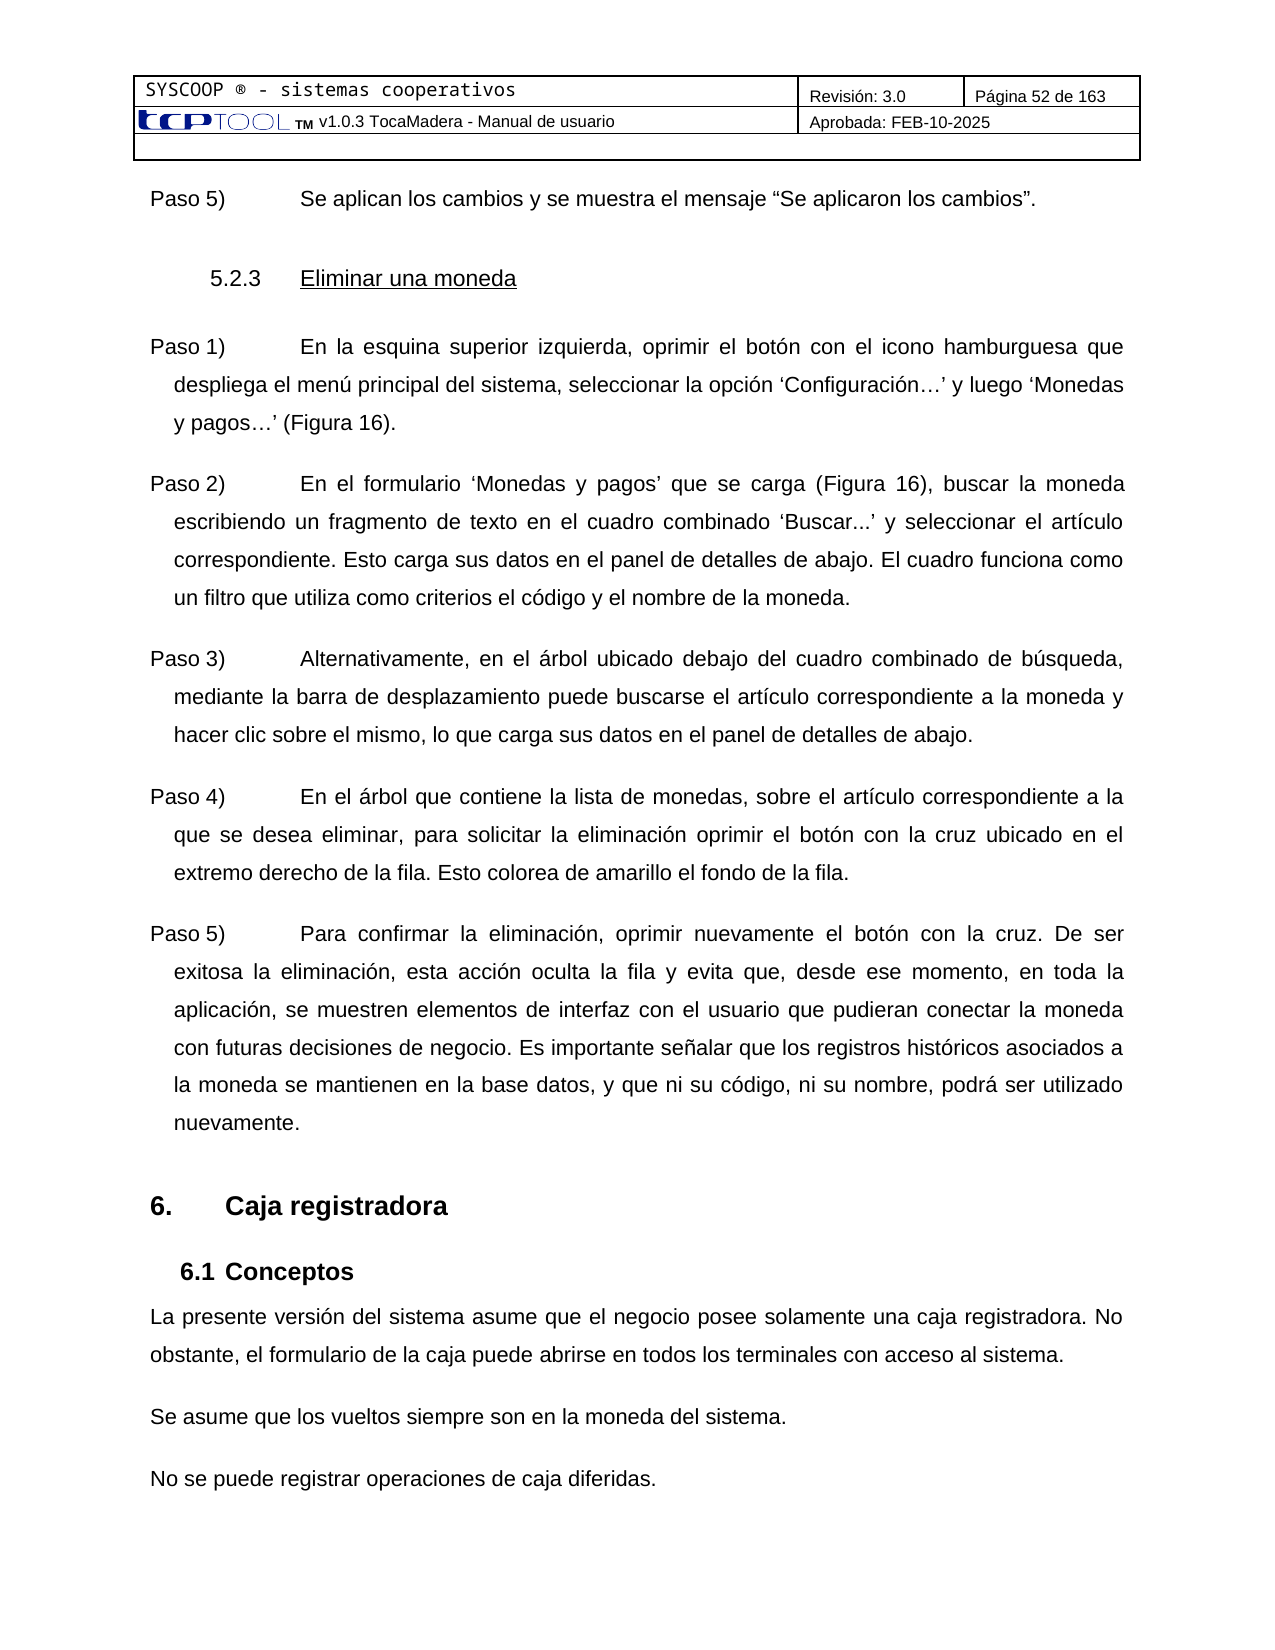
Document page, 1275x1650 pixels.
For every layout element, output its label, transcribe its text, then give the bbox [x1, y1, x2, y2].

list Se aplican los cambios y se muestra el mensaje “Se aplicaron los cambios”. [150, 186, 1125, 211]
list Para confirmar la eliminación, oprimir nuevamente el botón con la cruz. De ser exitosa la eliminación, esta acción oculta la fila y evita que, desde ese momento, en toda la aplicación, se muestren elementos de interfaz con el usuario que pudieran conectar la moneda con futuras decisiones de negocio. Es importante señalar que los registros históricos asociados a la moneda se mantienen en la base datos, y que ni su código, ni su nombre, podrá ser utilizado nuevamente. [150, 921, 1125, 1135]
text Se asume que los vueltos siempre son en la moneda del sistema. [150, 1404, 1125, 1429]
list En el árbol que contiene la lista de monedas, sobre el artículo correspondiente a la que se desea eliminar, para solicitar la eliminación oprimir el botón con la cruz ubicado en el extremo derecho de la fila. Esto colorea de amarillo el fondo de la fila. [150, 784, 1125, 884]
list En la esquina superior izquierda, oprimir el botón con el icono hamburguesa que despliega el menú principal del sistema, seleccionar la opción ‘Configuración…’ y luego ‘Monedas y pagos…’ (Figura 16). [150, 334, 1125, 434]
subtitle Conceptos [180, 1257, 1125, 1286]
picture [138, 110, 290, 130]
subtitle Caja registradora [150, 1190, 1125, 1221]
text No se puede registrar operaciones de caja diferidas. [150, 1465, 1125, 1491]
list Alternativamente, en el árbol ubicado debajo del cuadro combinado de búsqueda, mediante la barra de desplazamiento puede buscarse el artículo correspondiente a la moneda y hacer clic sobre el mismo, lo que carga sus datos en el panel de detalles de abajo. [150, 646, 1125, 747]
text La presente versión del sistema asume que el negocio posee solamente una caja registradora. No obstante, el formulario de la caja puede abrirse en todos los terminales con acceso al sistema. [150, 1304, 1125, 1367]
list En el formulario ‘Monedas y pagos’ que se carga (Figura 16), buscar la moneda escribiendo un fragmento de texto en el cuadro combinado ‘Buscar...’ y seleccionar el artículo correspondiente. Esto carga sus datos en el panel de detalles de abajo. El cuadro funciona como un filtro que utiliza como criterios el código y el nombre de la moneda. [150, 471, 1125, 610]
subtitle Eliminar una moneda [210, 265, 1125, 292]
